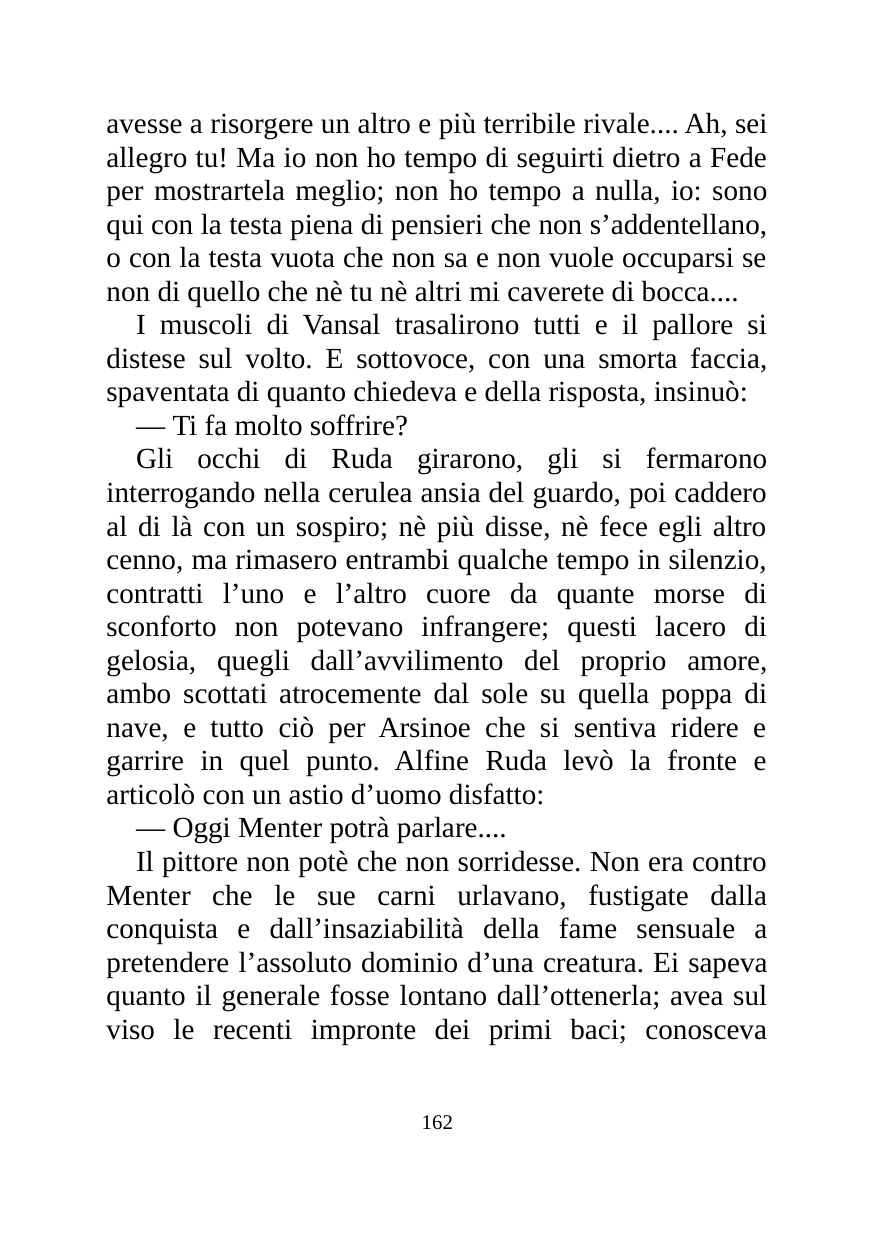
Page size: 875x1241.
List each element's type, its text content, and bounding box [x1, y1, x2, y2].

text — Oggi Menter potrà parlare.... [106, 811, 768, 844]
text Gli occhi di Ruda girarono, gli si fermarono interrogando nella cerulea ansia del guardo, poi caddero al di là con un sospiro; nè più disse, nè fece egli altro cenno, ma rimasero entrambi qualche tempo in silenzio, contratti l’uno e l’altro cuore da quante morse di sconforto non potevano infrangere; questi lacero di gelosia, quegli dall’avvilimento del proprio amore, ambo scottati atrocemente dal sole su quella poppa di nave, e tutto ciò per Arsinoe che si sentiva ridere e garrire in quel punto. Alfine Ruda levò la fronte e articolò con un astio d’uomo disfatto: [106, 442, 768, 811]
text Il pittore non potè che non sorridesse. Non era contro Menter che le sue carni urlavano, fustigate dalla conquista e dall’insaziabilità della fame sensuale a pretendere l’assoluto dominio d’una creatura. Ei sapeva quanto il generale fosse lontano dall’ottenerla; avea sul viso le recenti impronte dei primi baci; conosceva [106, 844, 768, 1045]
text I muscoli di Vansal trasalirono tutti e il pallore si distese sul volto. E sottovoce, con una smorta faccia, spaventata di quanto chiedeva e della risposta, insinuò: [106, 307, 768, 408]
text avesse a risorgere un altro e più terribile rivale.... Ah, sei allegro tu! Ma io non ho tempo di seguirti dietro a Fede per mostrartela meglio; non ho tempo a nulla, io: sono qui con la testa piena di pensieri che non s’addentellano, o con la testa vuota che non sa e non vuole occuparsi se non di quello che nè tu nè altri mi caverete di bocca.... [106, 106, 768, 307]
text — Ti fa molto soffrire? [106, 408, 768, 442]
